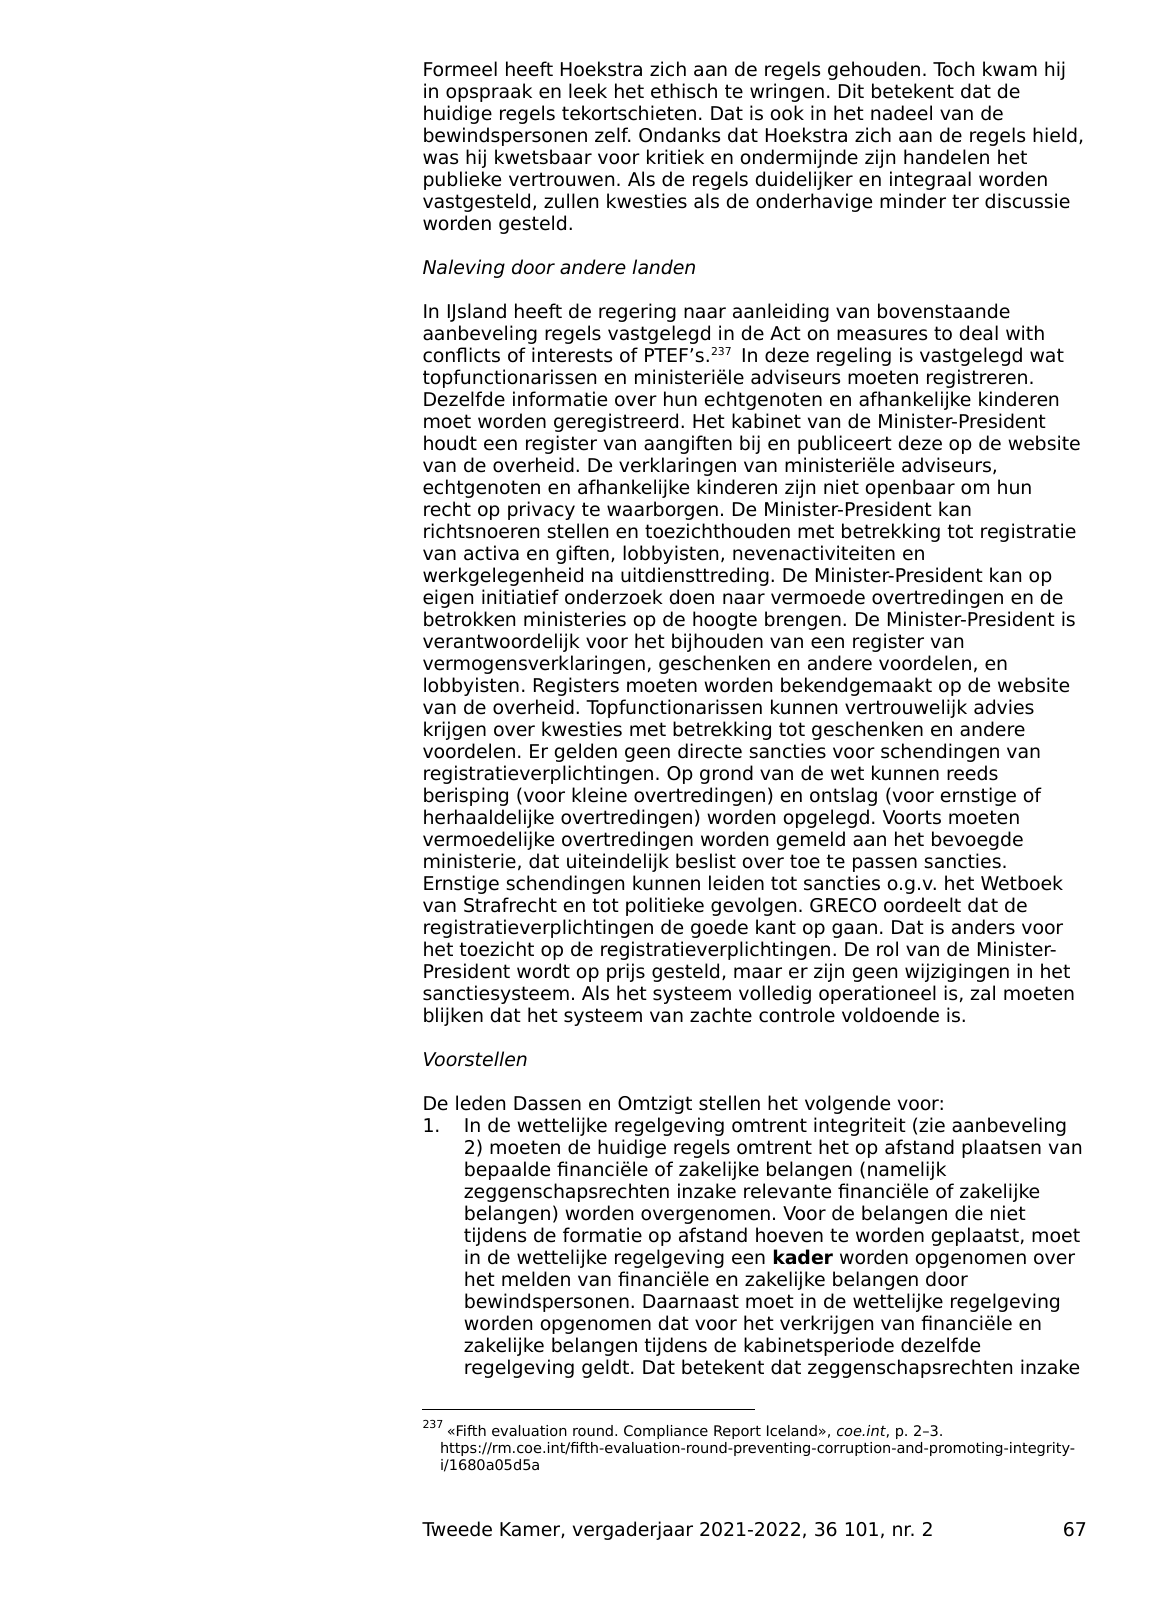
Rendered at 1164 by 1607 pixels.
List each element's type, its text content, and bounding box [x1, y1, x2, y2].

text De leden Dassen en Omtzigt stellen het volgende voor: [422, 1093, 1087, 1115]
text In IJsland heeft de regering naar aanleiding van bovenstaande aanbeveling regels vastgelegd in de Act on measures to deal with conflicts of interests of PTEF’s. In deze regeling is vastgelegd wat topfunctionarissen en ministeriële adviseurs moeten registreren. Dezelfde informatie over hun echtgenoten en afhankelijke kinderen moet worden geregistreerd. Het kabinet van de Minister-President houdt een register van aangiften bij en publiceert deze op de website van de overheid. De verklaringen van ministeriële adviseurs, echtgenoten en afhankelijke kinderen zijn niet openbaar om hun recht op privacy te waarborgen. De Minister-President kan richtsnoeren stellen en toezichthouden met betrekking tot registratie van activa en giften, lobbyisten, nevenactiviteiten en werkgelegenheid na uitdiensttreding. De Minister-President kan op eigen initiatief onderzoek doen naar vermoede overtredingen en de betrokken ministeries op de hoogte brengen. De Minister-President is verantwoordelijk voor het bijhouden van een register van vermogensverklaringen, geschenken en andere voordelen, en lobbyisten. Registers moeten worden bekendgemaakt op de website van de overheid. Topfunctionarissen kunnen vertrouwelijk advies krijgen over kwesties met betrekking tot geschenken en andere voordelen. Er gelden geen directe sancties voor schendingen van registratieverplichtingen. Op grond van de wet kunnen reeds berisping (voor kleine overtredingen) en ontslag (voor ernstige of herhaaldelijke overtredingen) worden opgelegd. Voorts moeten vermoedelijke overtredingen worden gemeld aan het bevoegde ministerie, dat uiteindelijk beslist over toe te passen sancties. Ernstige schendingen kunnen leiden tot sancties o.g.v. het Wetboek van Strafrecht en tot politieke gevolgen. GRECO oordeelt dat de registratieverplichtingen de goede kant op gaan. Dat is anders voor het toezicht op de registratieverplichtingen. De rol van de Minister-President wordt op prijs gesteld, maar er zijn geen wijzigingen in het sanctiesysteem. Als het systeem volledig operationeel is, zal moeten blijken dat het systeem van zachte controle voldoende is. [422, 301, 1087, 1027]
subtitle Naleving door andere landen [422, 257, 1087, 279]
subtitle Voorstellen [422, 1049, 1087, 1071]
text 1. In de wettelijke regelgeving omtrent integriteit (zie aanbeveling 2) moeten de huidige regels omtrent het op afstand plaatsen van bepaalde financiële of zakelijke belangen (namelijk zeggenschapsrechten inzake relevante financiële of zakelijke belangen) worden overgenomen. Voor de belangen die niet tijdens de formatie op afstand hoeven te worden geplaatst, moet in de wettelijke regelgeving een kader worden opgenomen over het melden van financiële en zakelijke belangen door bewindspersonen. Daarnaast moet in de wettelijke regelgeving worden opgenomen dat voor het verkrijgen van financiële en zakelijke belangen tijdens de kabinetsperiode dezelfde regelgeving geldt. Dat betekent dat zeggenschapsrechten inzake [422, 1115, 1087, 1379]
text «Fifth evaluation round. Compliance Report Iceland», coe.int, p. 2–3. https://rm.coe.int/fifth-evaluation-round-preventing-corruption-and-promoting-integrity-i/1680a05d5a [422, 1418, 1087, 1474]
text Formeel heeft Hoekstra zich aan de regels gehouden. Toch kwam hij in opspraak en leek het ethisch te wringen. Dit betekent dat de huidige regels tekortschieten. Dat is ook in het nadeel van de bewindspersonen zelf. Ondanks dat Hoekstra zich aan de regels hield, was hij kwetsbaar voor kritiek en ondermijnde zijn handelen het publieke vertrouwen. Als de regels duidelijker en integraal worden vastgesteld, zullen kwesties als de onderhavige minder ter discussie worden gesteld. [422, 59, 1087, 235]
